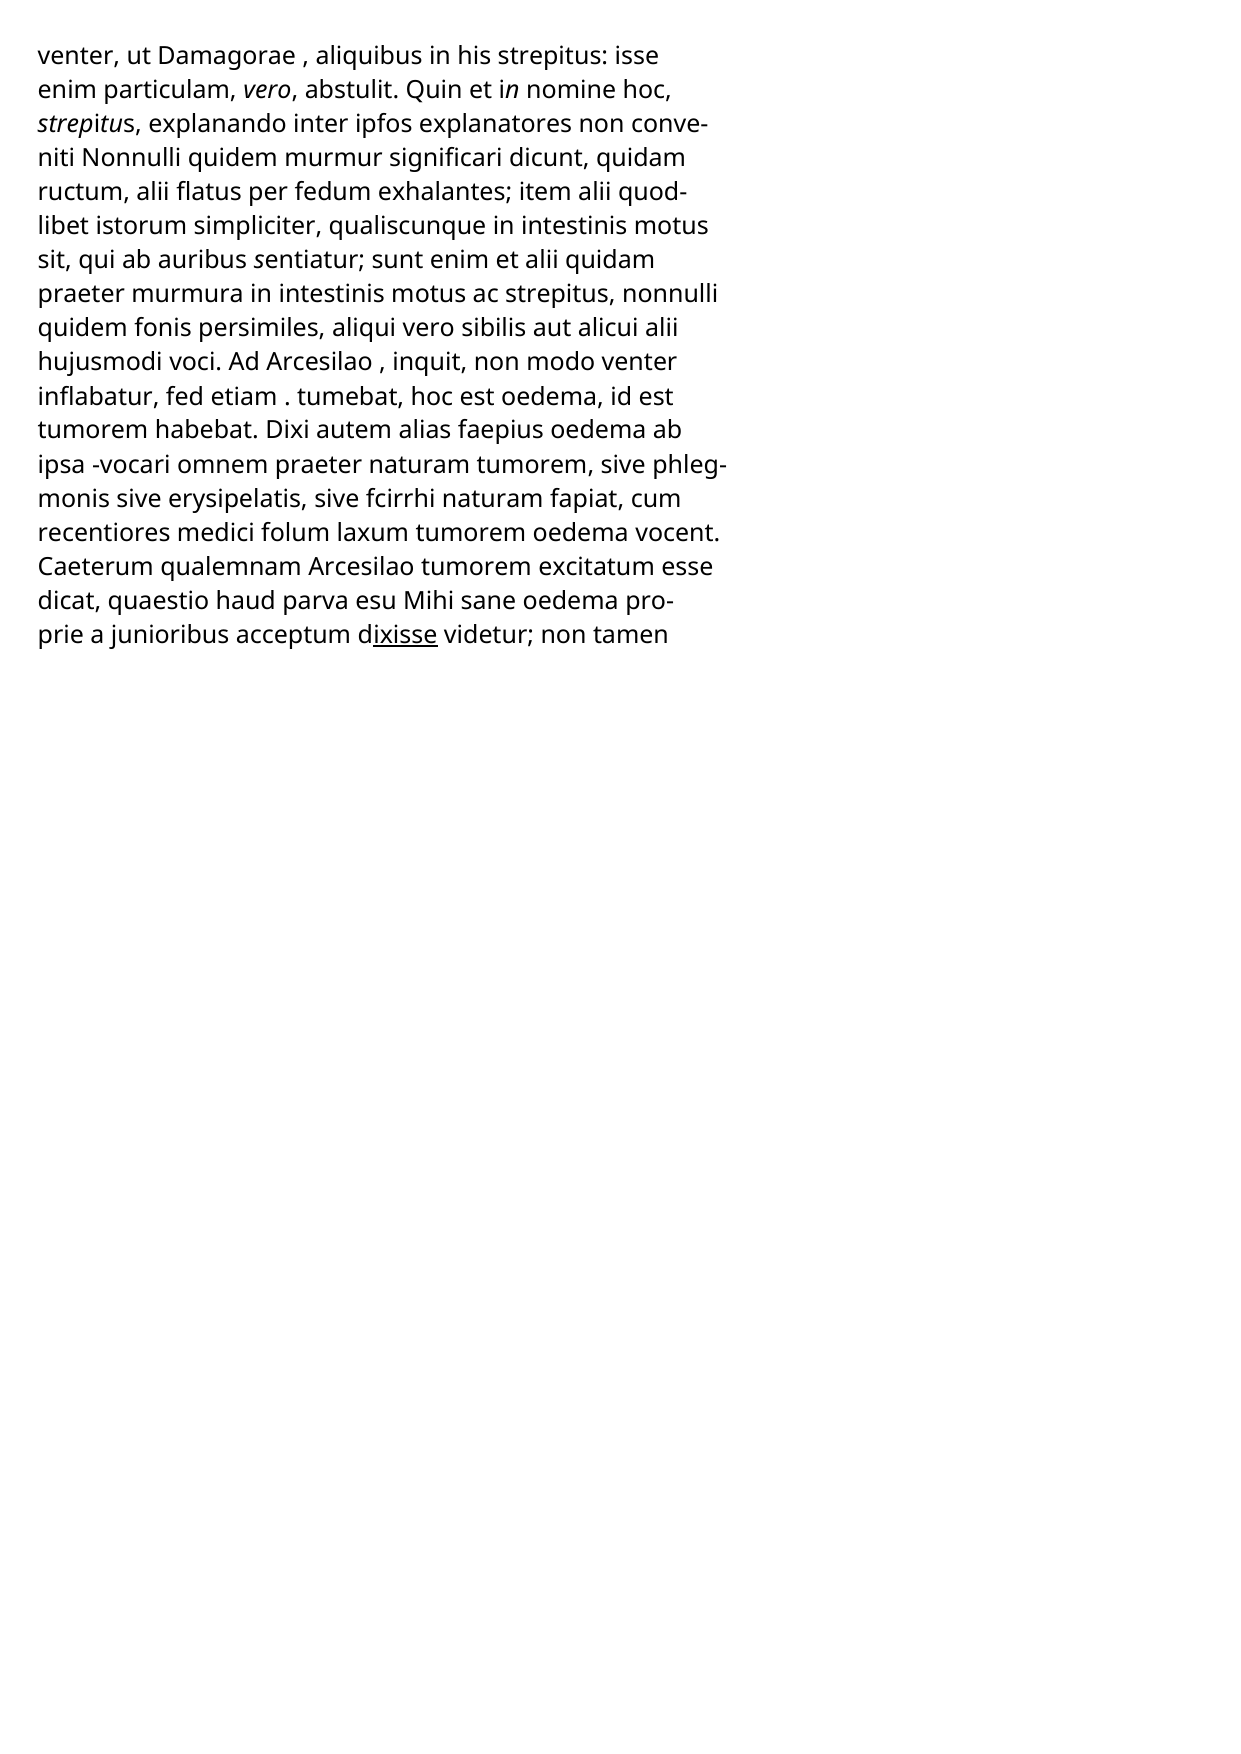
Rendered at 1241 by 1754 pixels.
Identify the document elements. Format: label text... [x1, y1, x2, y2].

text venter, ut Damagorae , aliquibus in his strepitus: isse enim particulam, vero, abstulit. Quin et in nomine hoc, strepitus, explanando inter ipfos explanatores non conve- niti Nonnulli quidem murmur significari dicunt, quidam ructum, alii flatus per fedum exhalantes; item alii quod- libet istorum simpliciter, qualiscunque in intestinis motus sit, qui ab auribus sentiatur; sunt enim et alii quidam praeter murmura in intestinis motus ac strepitus, nonnulli quidem fonis persimiles, aliqui vero sibilis aut alicui alii hujusmodi voci. Ad Arcesilao , inquit, non modo venter inflabatur, fed etiam . tumebat, hoc est oedema, id est tumorem habebat. Dixi autem alias faepius oedema ab ipsa -vocari omnem praeter naturam tumorem, sive phleg- monis sive erysipelatis, sive fcirrhi naturam fapiat, cum recentiores medici folum laxum tumorem oedema vocent. Caeterum qualemnam Arcesilao tumorem excitatum esse dicat, quaestio haud parva esu Mihi sane oedema pro- prie a junioribus acceptum dixisse videtur; non tamen [37, 37, 1203, 651]
